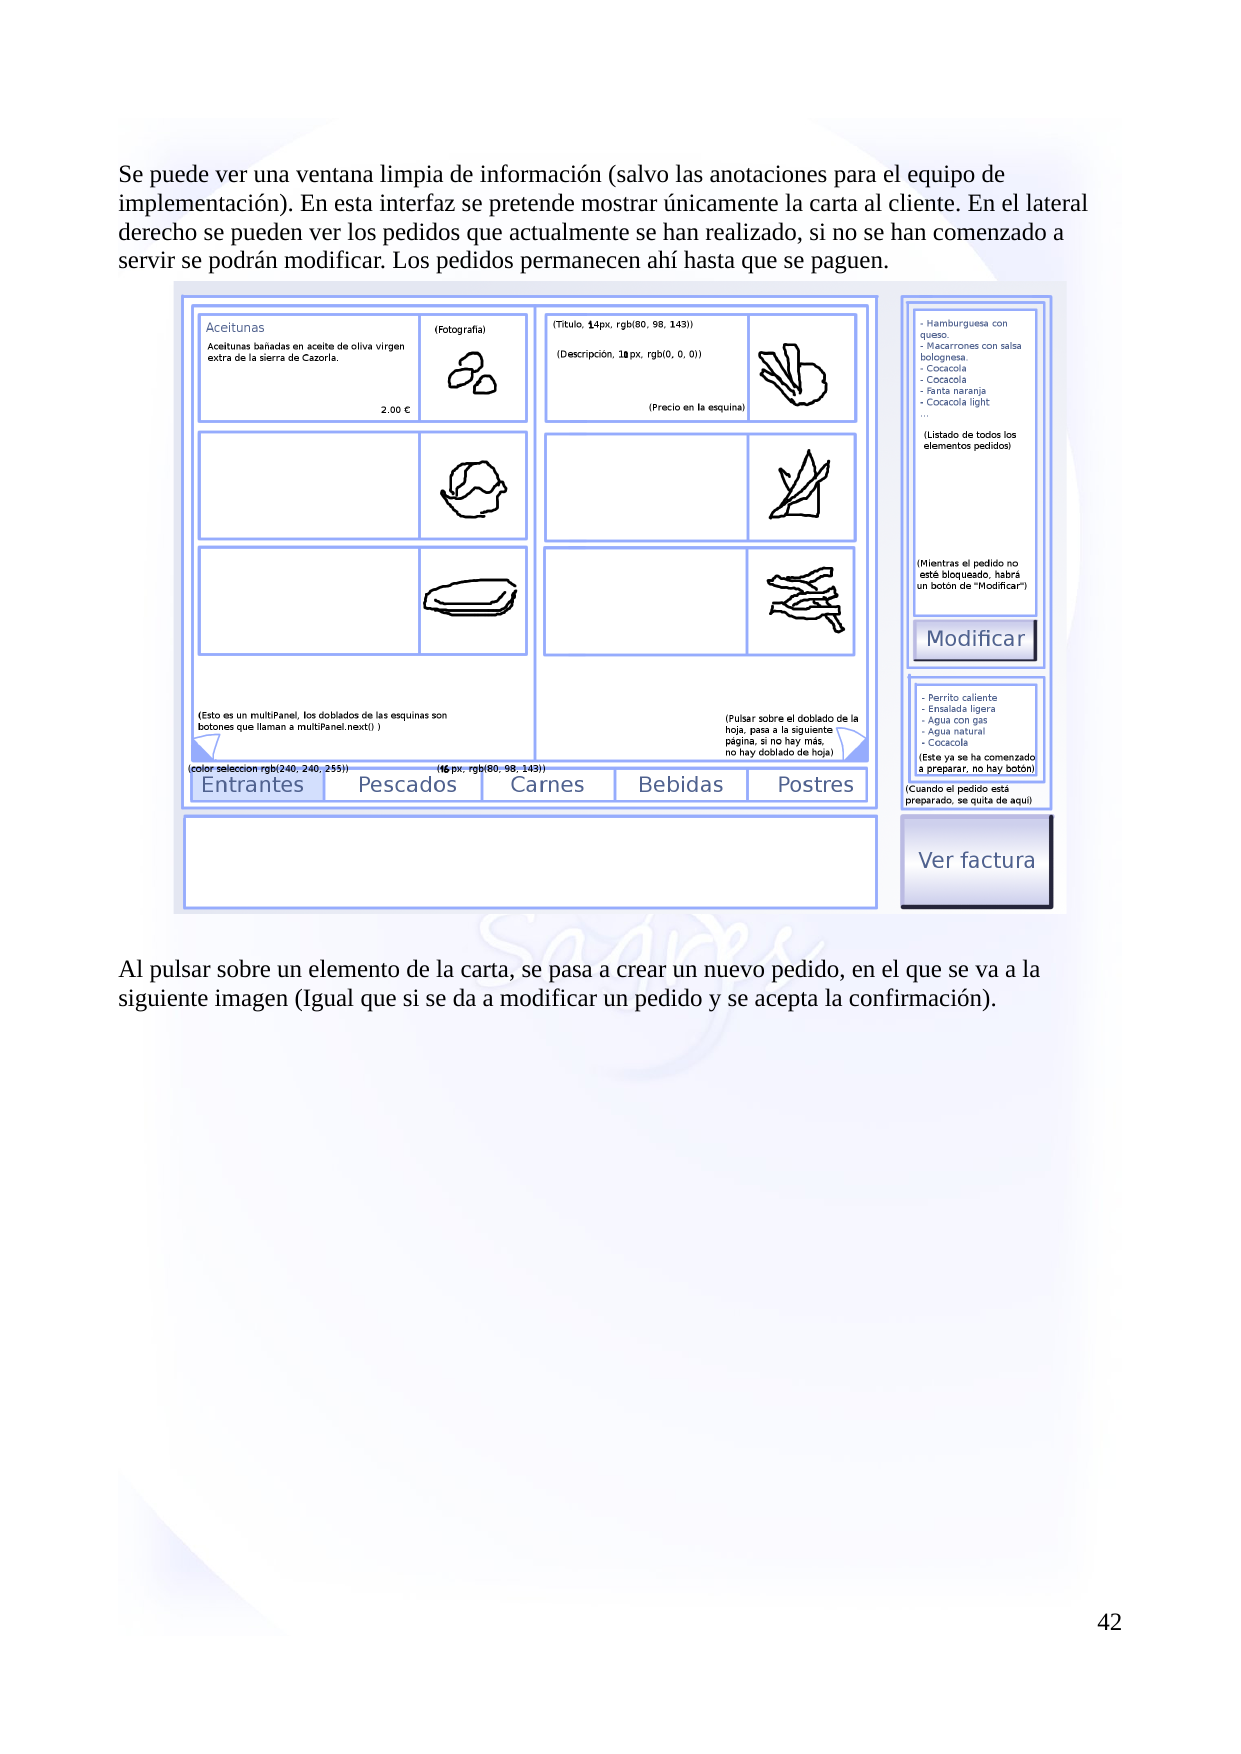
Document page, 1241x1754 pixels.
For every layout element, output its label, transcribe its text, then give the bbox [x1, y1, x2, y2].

picture [118, 118, 1122, 159]
text Al pulsar sobre un elemento de la carta, se pasa a crear un nuevo pedido, en el que se va a la siguiente imagen (Igual que si se da a modificar un pedido y se acepta la confirmación). [118, 954, 1122, 1012]
picture [118, 274, 1122, 954]
picture [118, 1012, 1122, 1636]
text Se puede ver una ventana limpia de información (salvo las anotaciones para el equipo de implementación). En esta interfaz se pretende mostrar únicamente la carta al cliente. En el lateral derecho se pueden ver los pedidos que actualmente se han realizado, si no se han comenzado a servir se podrán modificar. Los pedidos permanecen ahí hasta que se paguen. [118, 159, 1122, 274]
